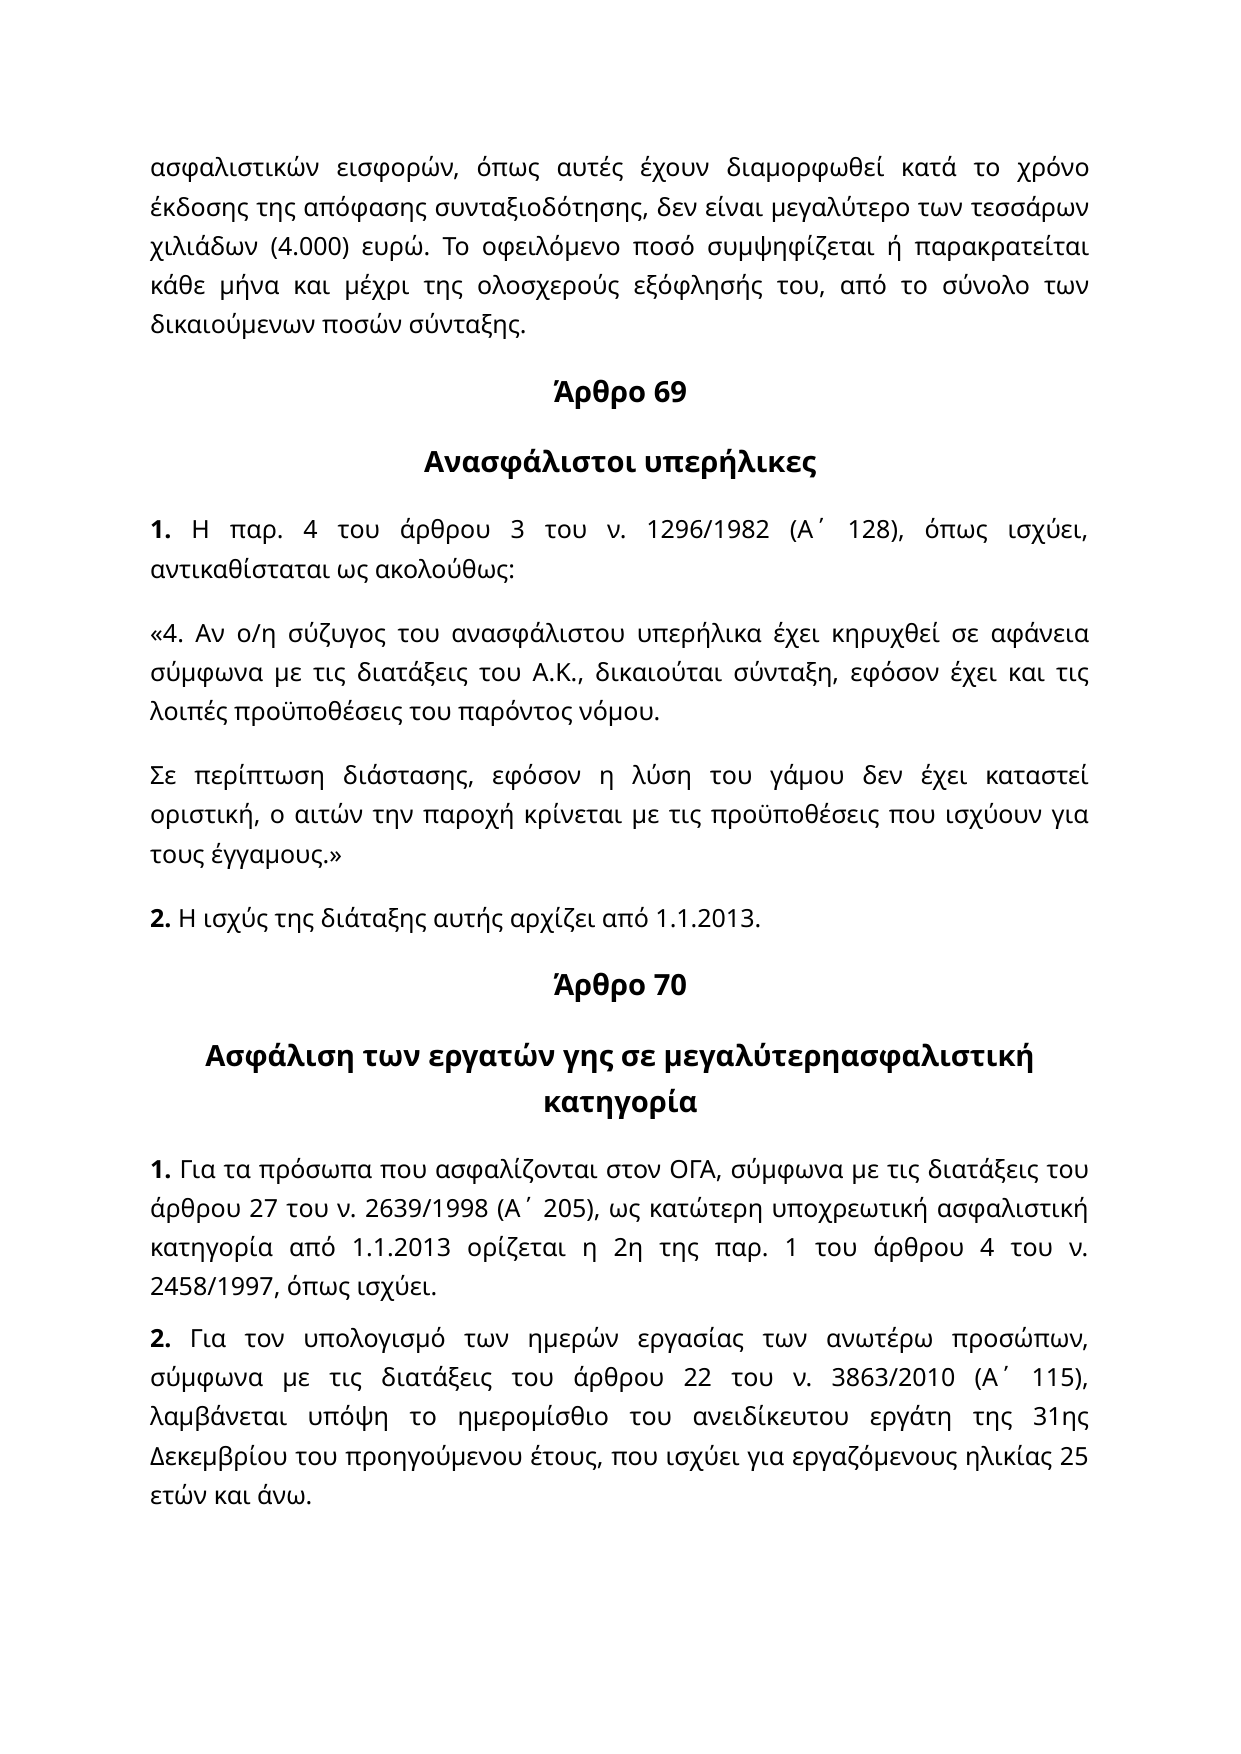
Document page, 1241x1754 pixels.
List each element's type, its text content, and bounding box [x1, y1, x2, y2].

text 1. Για τα πρόσωπα που ασφαλίζονται στον ΟΓΑ, σύμφωνα με τις διατάξεις του άρθρου 27 του ν. 2639/1998 (Α΄ 205), ως κατώτερη υποχρεωτική ασφαλιστική κατηγορία από 1.1.2013 ορίζεται η 2η της παρ. 1 του άρθρου 4 του ν. 2458/1997, όπως ισχύει. [150, 1151, 1090, 1303]
subtitle Άρθρο 69 [150, 371, 1090, 411]
text 1. Η παρ. 4 του άρθρου 3 του ν. 1296/1982 (Α΄ 128), όπως ισχύει, αντικαθίσταται ως ακολούθως: [150, 512, 1090, 585]
subtitle Άρθρο 70 [150, 964, 1090, 1004]
text ασφαλιστικών εισφορών, όπως αυτές έχουν διαμορφωθεί κατά το χρόνο έκδοσης της απόφασης συνταξιοδότησης, δεν είναι μεγαλύτερο των τεσσάρων χιλιάδων (4.000) ευρώ. Το οφειλόμενο ποσό συμψηφίζεται ή παρακρατείται κάθε μήνα και μέχρι της ολοσχερούς εξόφλησής του, από το σύνολο των δικαιούμενων ποσών σύνταξης. [150, 150, 1090, 341]
subtitle Ανασφάλιστοι υπερήλικες [150, 441, 1090, 481]
text «4. Αν ο/η σύζυγος του ανασφάλιστου υπερήλικα έχει κηρυχθεί σε αφάνεια σύμφωνα με τις διατάξεις του Α.Κ., δικαιούται σύνταξη, εφόσον έχει και τις λοιπές προϋποθέσεις του παρόντος νόμου. [150, 615, 1090, 728]
text 2. Για τον υπολογισμό των ημερών εργασίας των ανωτέρω προσώπων, σύμφωνα με τις διατάξεις του άρθρου 22 του ν. 3863/2010 (Α΄ 115), λαμβάνεται υπόψη το ημερομίσθιο του ανειδίκευτου εργάτη της 31ης Δεκεμβρίου του προηγούμενου έτους, που ισχύει για εργαζόμενους ηλικίας 25 ετών και άνω. [150, 1321, 1090, 1511]
text Σε περίπτωση διάστασης, εφόσον η λύση του γάμου δεν έχει καταστεί οριστική, ο αιτών την παροχή κρίνεται με τις προϋποθέσεις που ισχύουν για τους έγγαμους.» [150, 758, 1090, 870]
text 2. H ισχύς της διάταξης αυτής αρχίζει από 1.1.2013. [150, 900, 1090, 934]
subtitle Ασφάλιση των εργατών γης σε μεγαλύτερηασφαλιστική κατηγορία [150, 1035, 1090, 1121]
